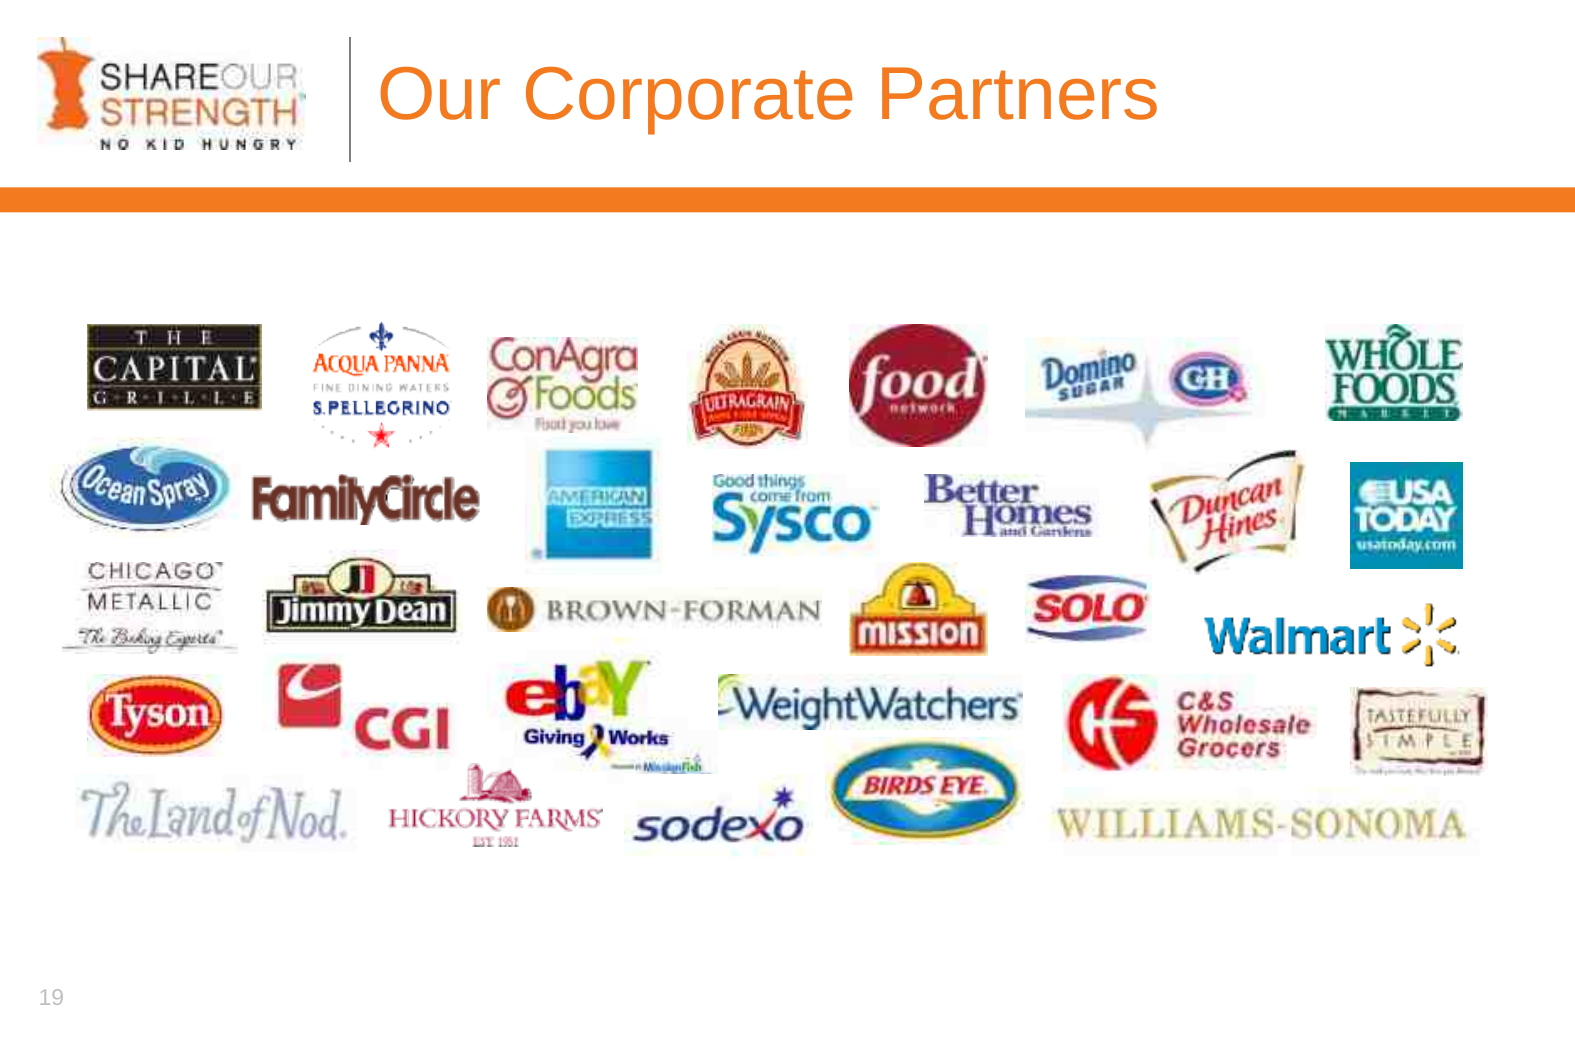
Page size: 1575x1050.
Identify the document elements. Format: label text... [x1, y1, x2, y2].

picture [849, 324, 988, 447]
picture [712, 474, 988, 656]
picture [1350, 462, 1365, 467]
picture [1325, 324, 1463, 421]
picture [487, 337, 663, 575]
picture [1350, 564, 1457, 569]
picture [1025, 337, 1306, 643]
picture [75, 549, 1023, 875]
picture [87, 674, 225, 757]
text_box Our Corporate Partners [362, 37, 1275, 165]
picture [924, 474, 1123, 537]
picture [50, 437, 490, 538]
picture [1200, 599, 1463, 670]
picture [1350, 687, 1488, 776]
picture [687, 324, 808, 449]
picture [1037, 787, 1488, 868]
picture [1062, 674, 1317, 775]
picture [62, 562, 238, 654]
picture [825, 737, 1025, 845]
picture [1350, 462, 1463, 556]
picture [312, 312, 452, 458]
picture [87, 324, 262, 411]
picture [37, 37, 306, 150]
picture [487, 587, 822, 632]
